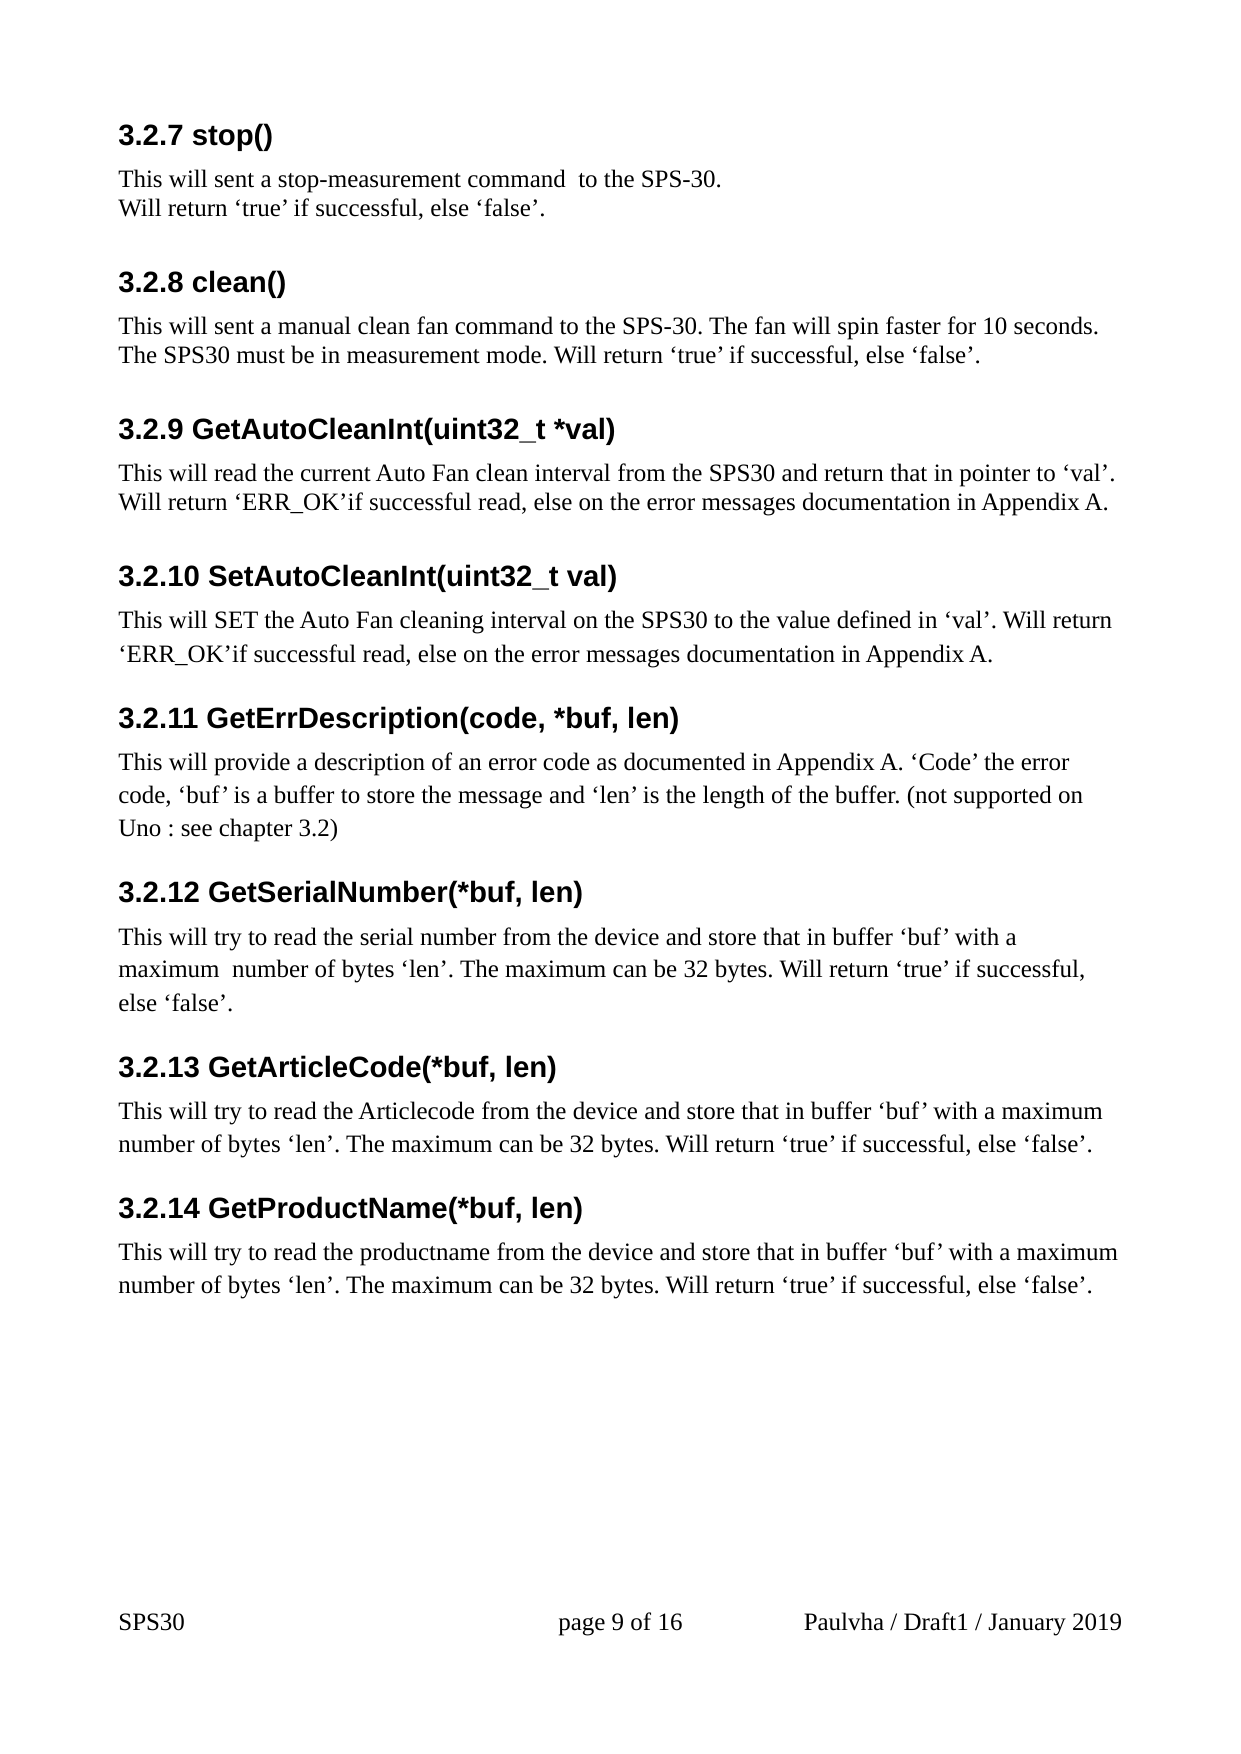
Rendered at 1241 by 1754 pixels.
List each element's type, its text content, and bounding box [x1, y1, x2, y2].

text This will try to read the serial number from the device and store that in buffer ‘buf’ with a maximum number of bytes ‘len’. The maximum can be 32 bytes. Will return ‘true’ if successful, else ‘false’. [118, 922, 1122, 1016]
subtitle 3.2.11 GetErrDescription(code, *buf, len) [118, 701, 1122, 734]
subtitle 3.2.10 SetAutoCleanInt(uint32_t val) [118, 559, 1122, 593]
text This will SET the Auto Fan cleaning interval on the SPS30 to the value defined in ‘val’. Will return ‘ERR_OK’if successful read, else on the error messages documentation in Appendix A. [118, 606, 1122, 667]
text Will return ‘ERR_OK’if successful read, else on the error messages documentation in Appendix A. [118, 487, 1122, 516]
subtitle 3.2.13 GetArticleCode(*buf, len) [118, 1050, 1122, 1083]
text This will try to read the productname from the device and store that in buffer ‘buf’ with a maximum number of bytes ‘len’. The maximum can be 32 bytes. Will return ‘true’ if successful, else ‘false’. [118, 1237, 1122, 1299]
text This will read the current Auto Fan clean interval from the SPS30 and return that in pointer to ‘val’. [118, 458, 1122, 487]
text This will sent a stop-measurement command to the SPS-30. [118, 164, 1122, 193]
text This will try to read the Articlecode from the device and store that in buffer ‘buf’ with a maximum number of bytes ‘len’. The maximum can be 32 bytes. Will return ‘true’ if successful, else ‘false’. [118, 1096, 1122, 1158]
subtitle 3.2.8 clean() [118, 265, 1122, 299]
text This will sent a manual clean fan command to the SPS-30. The fan will spin faster for 10 seconds. [118, 311, 1122, 340]
text This will provide a description of an error code as documented in Appendix A. ‘Code’ the error code, ‘buf’ is a buffer to store the message and ‘len’ is the length of the buffer. (not supported on Uno : see chapter 3.2) [118, 747, 1122, 842]
subtitle 3.2.14 GetProductName(*buf, len) [118, 1191, 1122, 1225]
subtitle 3.2.7 stop() [118, 118, 1122, 152]
text The SPS30 must be in measurement mode. Will return ‘true’ if successful, else ‘false’. [118, 340, 1122, 369]
subtitle 3.2.9 GetAutoCleanInt(uint32_t *val) [118, 412, 1122, 446]
subtitle 3.2.12 GetSerialNumber(*buf, len) [118, 875, 1122, 909]
text Will return ‘true’ if successful, else ‘false’. [118, 193, 1122, 222]
